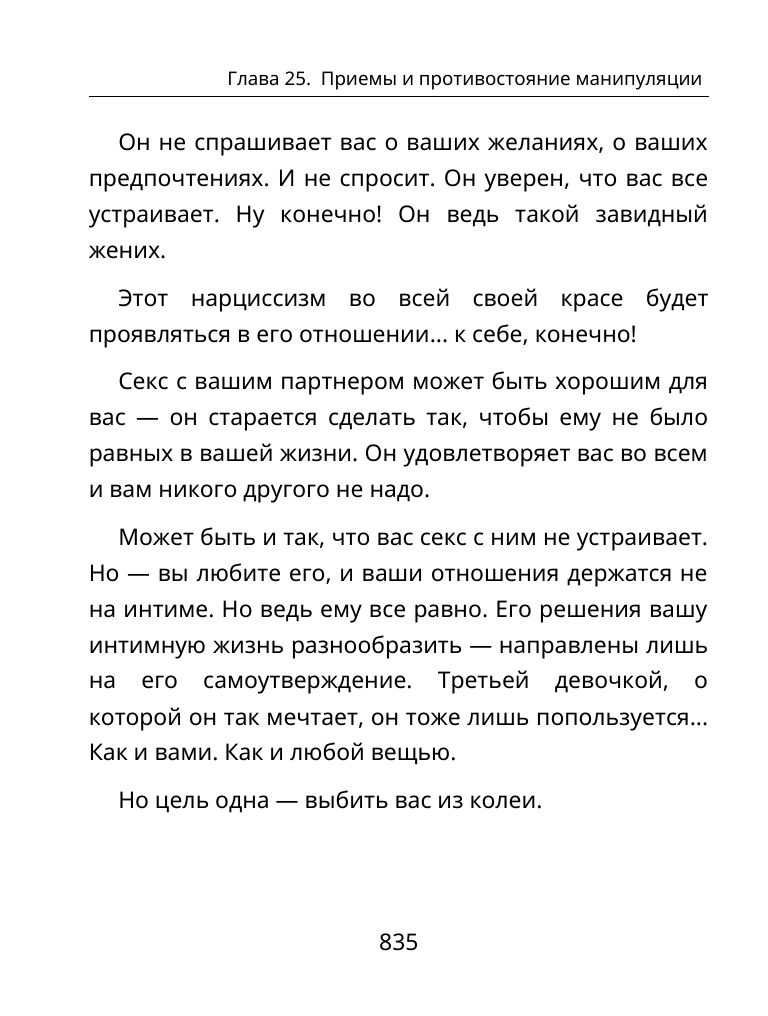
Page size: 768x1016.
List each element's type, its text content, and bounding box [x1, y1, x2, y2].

text Секс с вашим партнером может быть хорошим для вас — он старается сделать так, чтобы ему не было равных в вашей жизни. Он удовлетворяет вас во всем и вам никого другого не надо. [88, 365, 709, 504]
text Он не спрашивает вас о ваших желаниях, о ваших предпочтениях. И не спросит. Он уверен, что вас все устраивает. Ну конечно! Он ведь такой завидный жених. [88, 126, 709, 265]
text Этот нарциссизм во всей своей красе будет проявляться в его отношении... к себе, конечно! [88, 282, 709, 349]
text Но цель одна — выбить вас из колеи. [88, 784, 709, 815]
text Может быть и так, что вас секс с ним не устраивает. Но — вы любите его, и ваши отношения держатся не на интиме. Но ведь ему все равно. Его решения вашу интимную жизнь разнообразить — направлены лишь на его самоутверждение. Третьей девочкой, о которой он так мечтает, он тоже лишь попользуется... Как и вами. Как и любой вещью. [88, 521, 709, 768]
